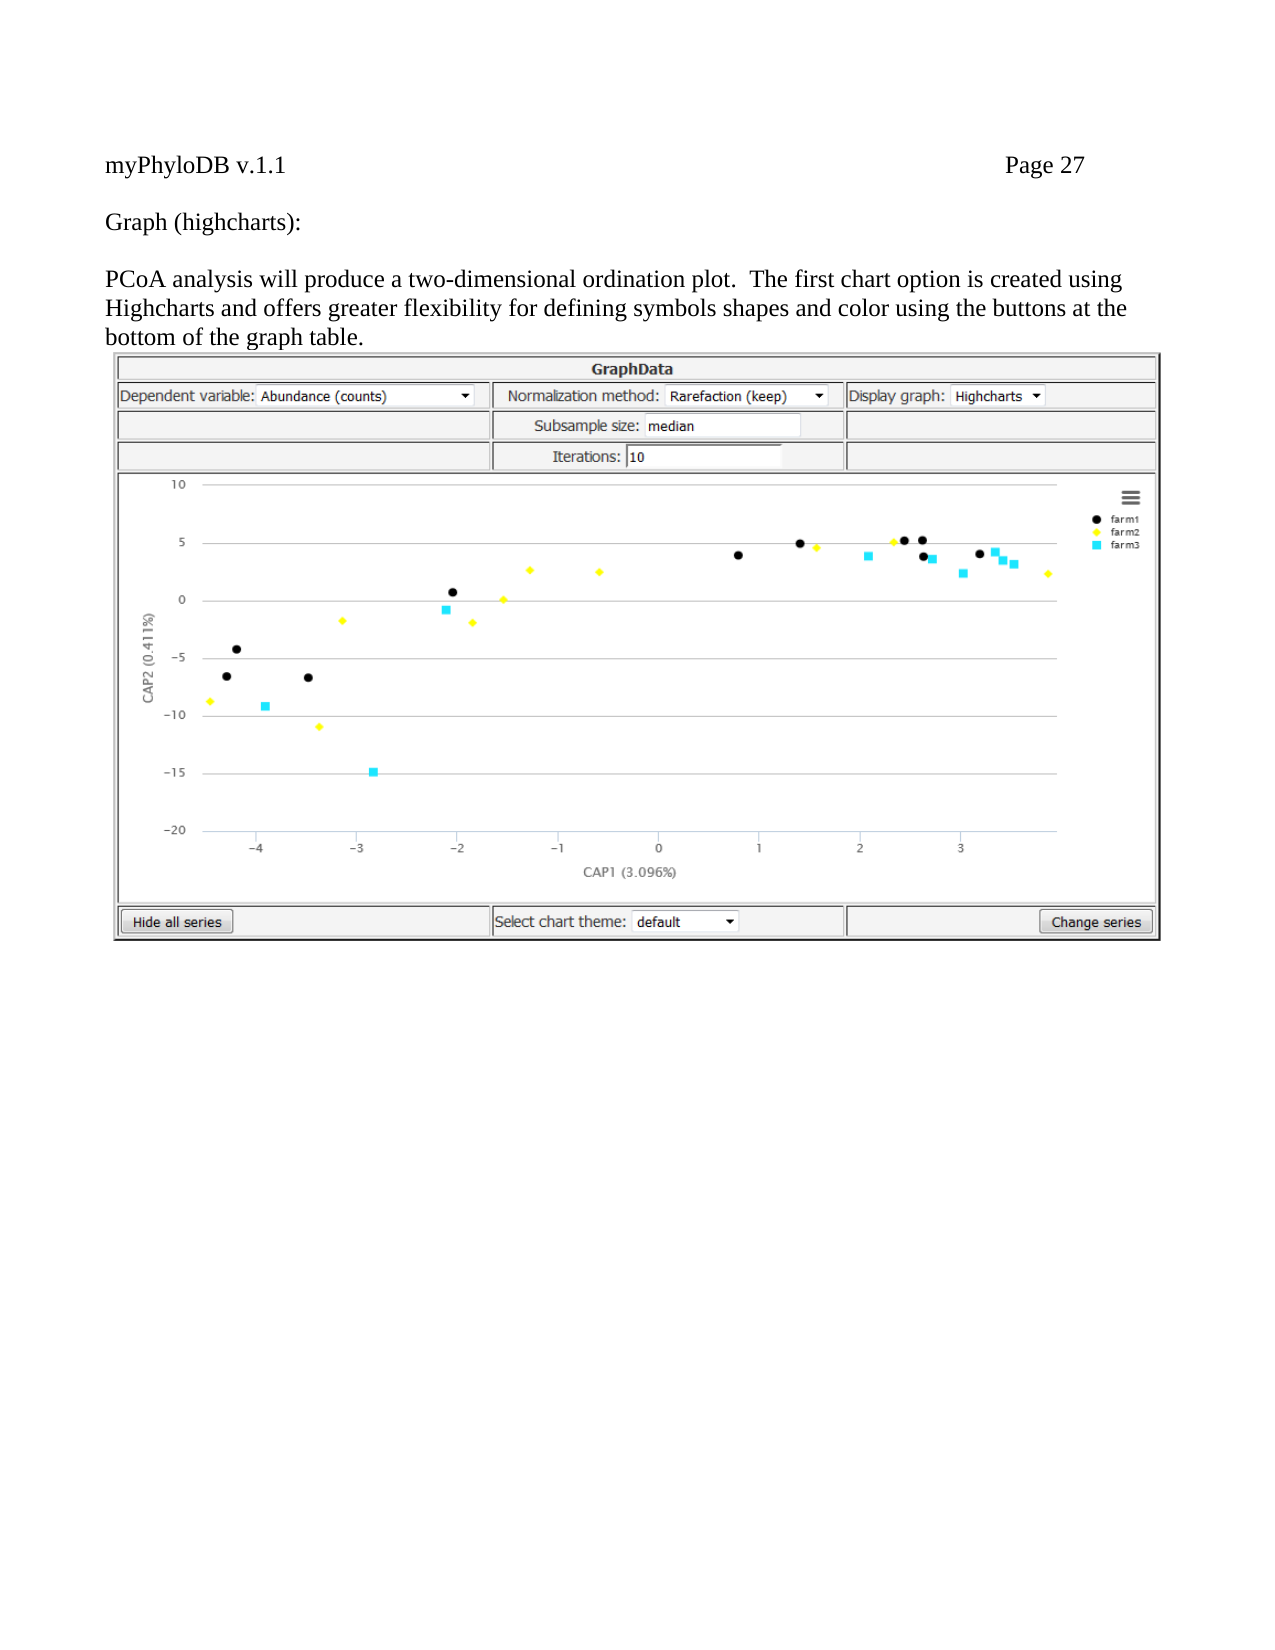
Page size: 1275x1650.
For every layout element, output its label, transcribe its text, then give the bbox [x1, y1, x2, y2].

text PCoA analysis will produce a two-dimensional ordination plot. The first chart option is created using Highcharts and offers greater flexibility for defining symbols shapes and color using the buttons at the bottom of the graph table. [105, 264, 1170, 351]
text Graph (highcharts): [105, 207, 1170, 236]
picture [111, 350, 1164, 942]
